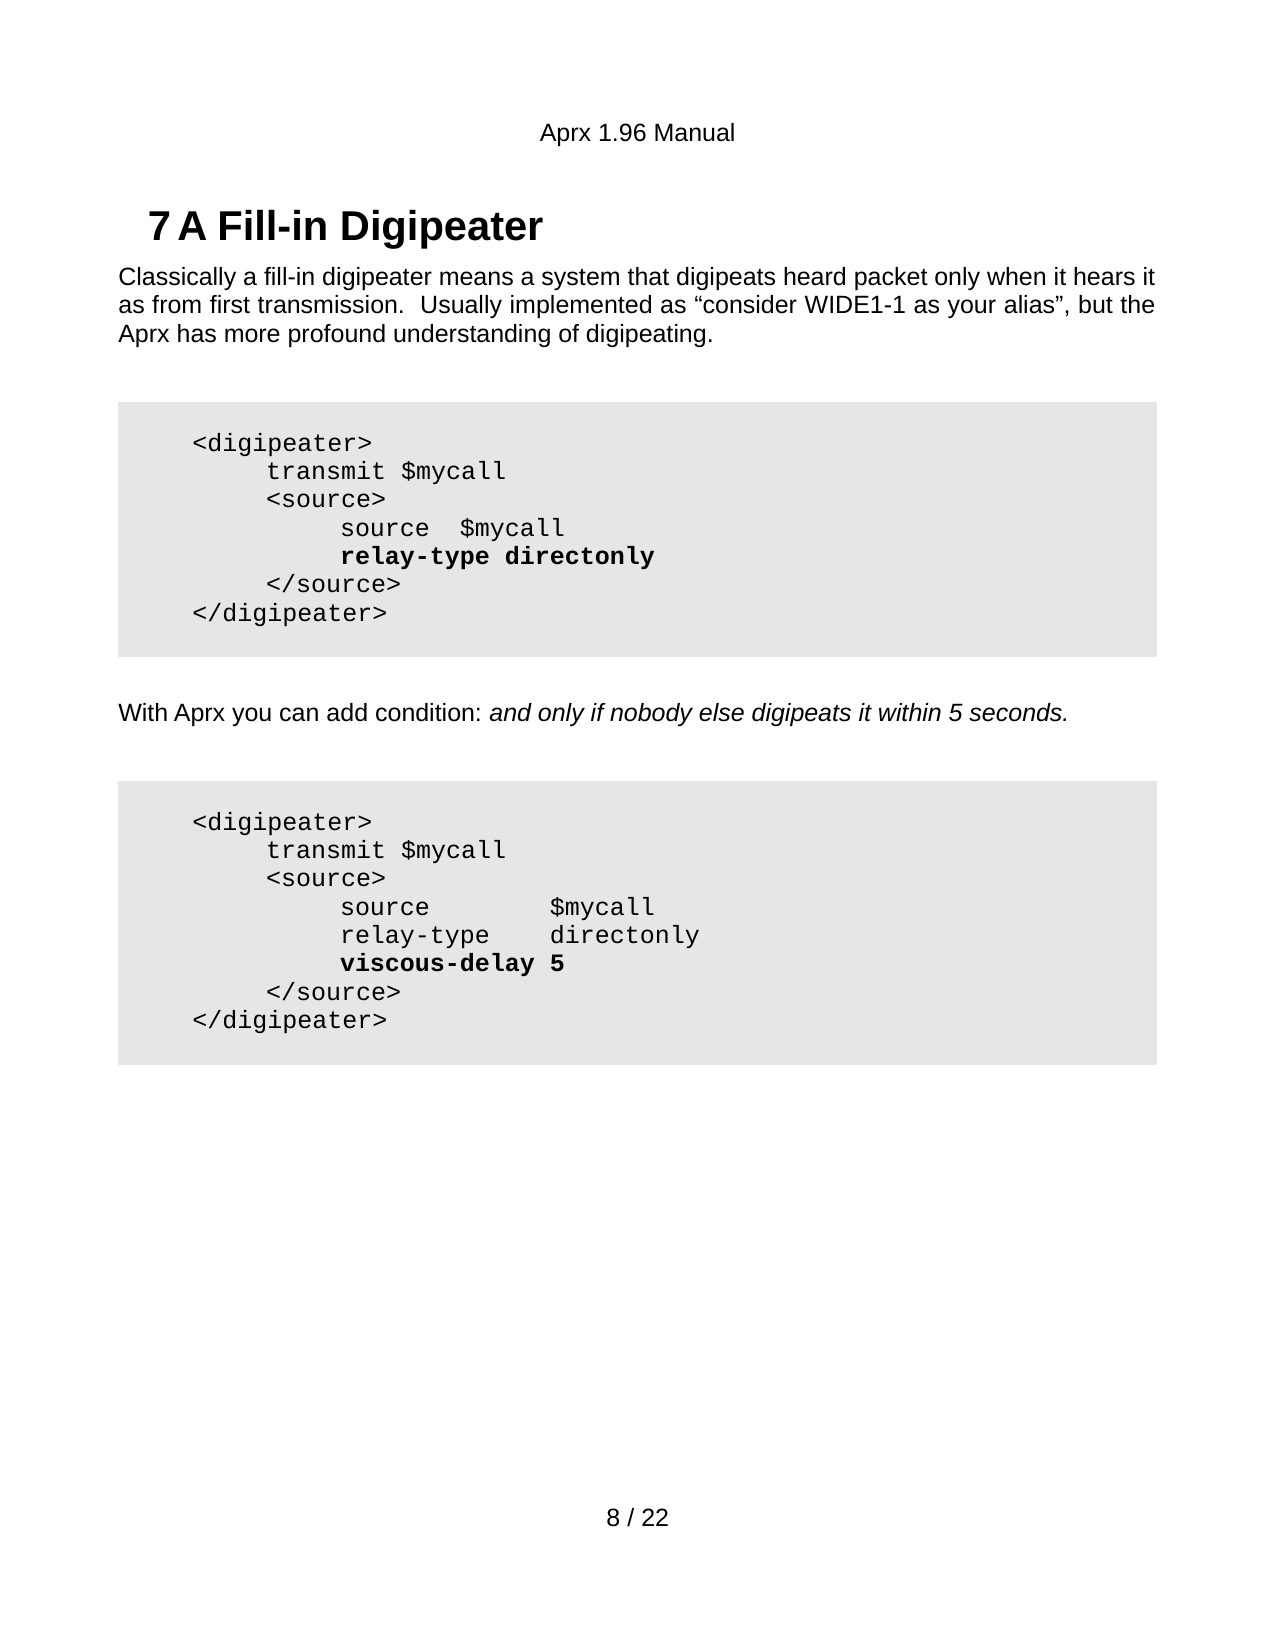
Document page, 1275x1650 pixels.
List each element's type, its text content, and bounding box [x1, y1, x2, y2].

text transmit $mycall [118, 458, 1157, 487]
text </source> [118, 572, 1157, 600]
text <digipeater> [118, 430, 1157, 458]
text </digipeater> [118, 600, 1157, 628]
text <source> [118, 487, 1157, 515]
text Classically a fill-in digipeater means a system that digipeats heard packet only when it hears it as from first transmission. Usually implemented as “consider WIDE1-1 as your alias”, but the Aprx has more profound understanding of digipeating. [118, 262, 1157, 348]
subtitle A Fill-in Digipeater [148, 201, 1157, 249]
text <source> [118, 866, 1157, 894]
text <digipeater> [118, 809, 1157, 838]
text relay-type directonly [118, 543, 1157, 572]
text source $mycall [118, 515, 1157, 543]
text source $mycall [118, 894, 1157, 923]
text viscous-delay 5 [118, 951, 1157, 979]
text With Aprx you can add condition: and only if nobody else digipeats it within 5 seconds. [118, 698, 1157, 727]
text </source> [118, 979, 1157, 1008]
text </digipeater> [118, 1008, 1157, 1036]
text relay-type directonly [118, 923, 1157, 951]
text transmit $mycall [118, 838, 1157, 866]
